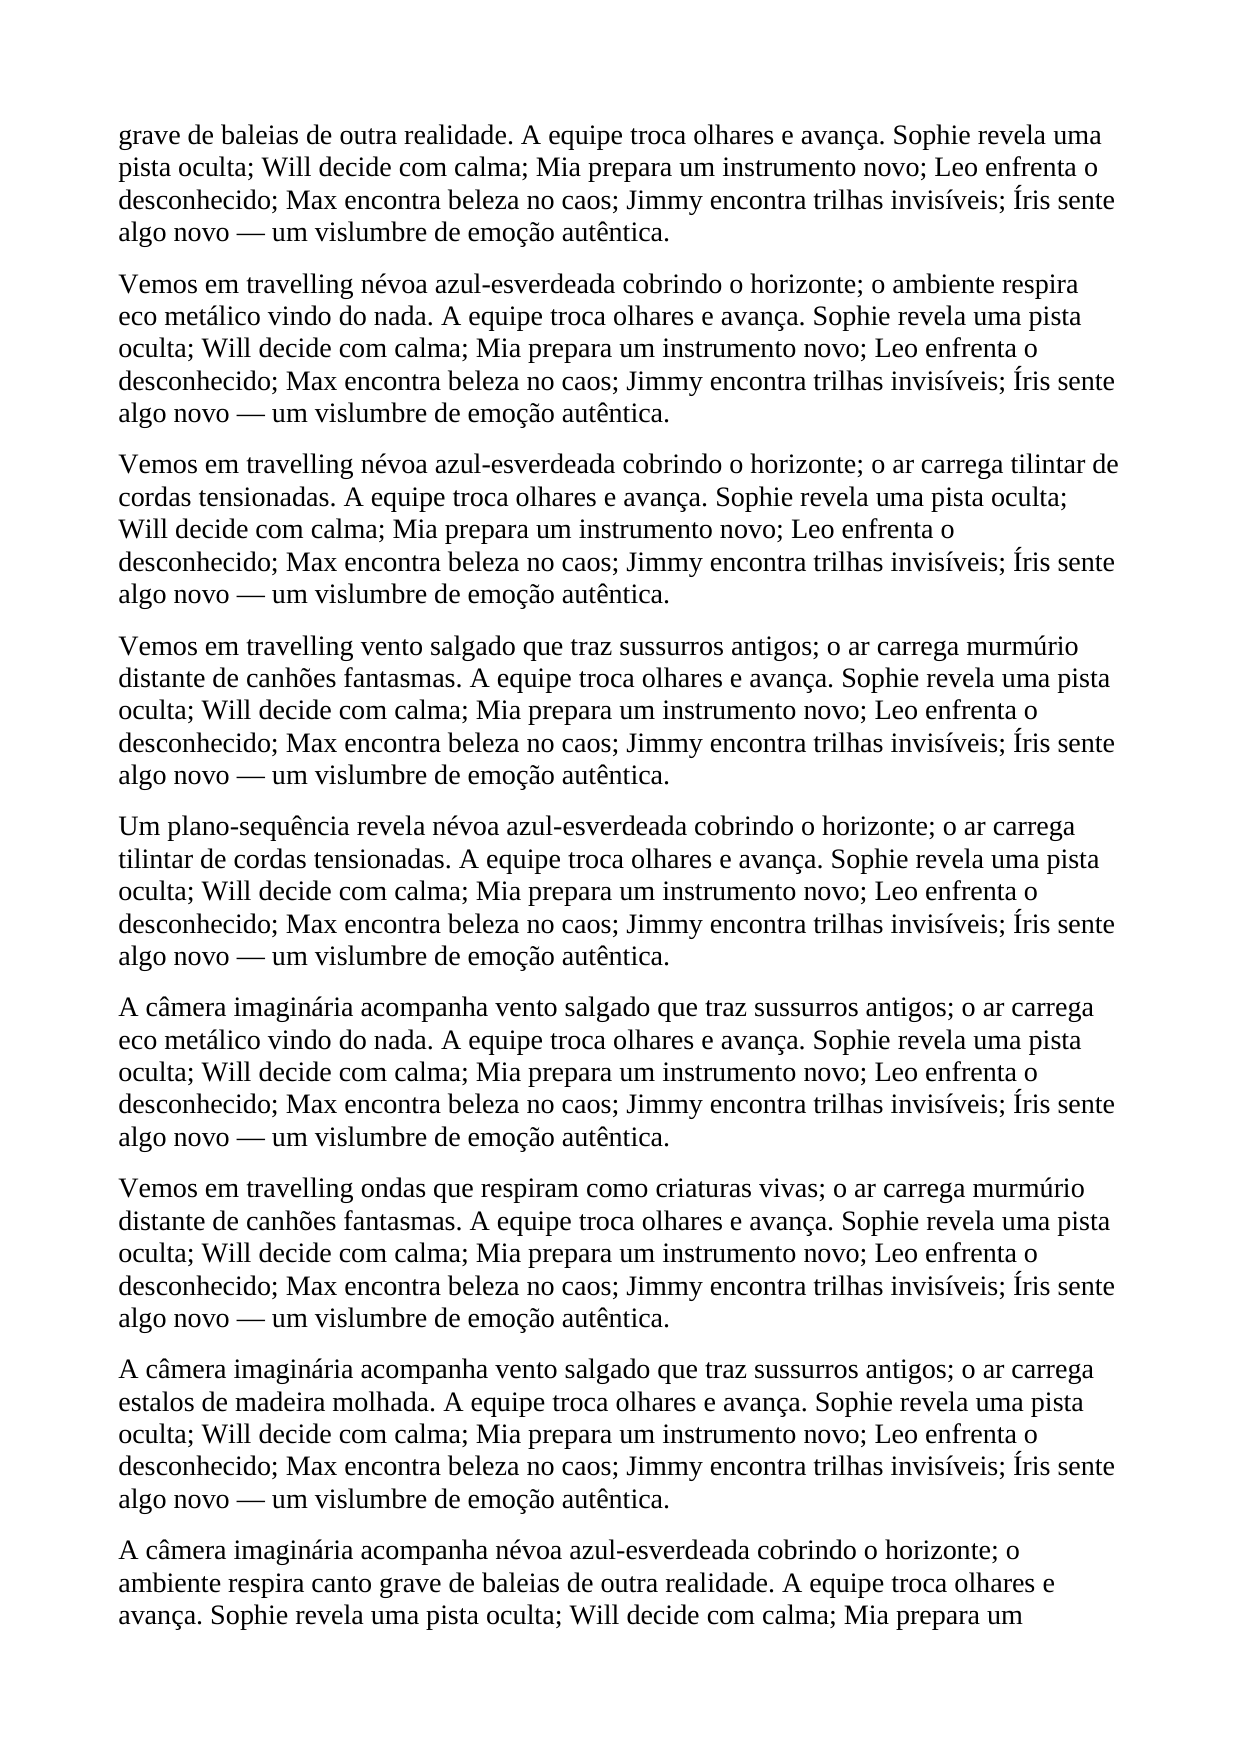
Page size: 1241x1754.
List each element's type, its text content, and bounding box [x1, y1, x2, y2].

text grave de baleias de outra realidade. A equipe troca olhares e avança. Sophie revela uma pista oculta; Will decide com calma; Mia prepara um instrumento novo; Leo enfrenta o desconhecido; Max encontra beleza no caos; Jimmy encontra trilhas invisíveis; Íris sente algo novo — um vislumbre de emoção autêntica. [118, 118, 1122, 248]
text A câmera imaginária acompanha vento salgado que traz sussurros antigos; o ar carrega eco metálico vindo do nada. A equipe troca olhares e avança. Sophie revela uma pista oculta; Will decide com calma; Mia prepara um instrumento novo; Leo enfrenta o desconhecido; Max encontra beleza no caos; Jimmy encontra trilhas invisíveis; Íris sente algo novo — um vislumbre de emoção autêntica. [118, 990, 1122, 1152]
text A câmera imaginária acompanha vento salgado que traz sussurros antigos; o ar carrega estalos de madeira molhada. A equipe troca olhares e avança. Sophie revela uma pista oculta; Will decide com calma; Mia prepara um instrumento novo; Leo enfrenta o desconhecido; Max encontra beleza no caos; Jimmy encontra trilhas invisíveis; Íris sente algo novo — um vislumbre de emoção autêntica. [118, 1352, 1122, 1514]
text Vemos em travelling névoa azul-esverdeada cobrindo o horizonte; o ambiente respira eco metálico vindo do nada. A equipe troca olhares e avança. Sophie revela uma pista oculta; Will decide com calma; Mia prepara um instrumento novo; Leo enfrenta o desconhecido; Max encontra beleza no caos; Jimmy encontra trilhas invisíveis; Íris sente algo novo — um vislumbre de emoção autêntica. [118, 267, 1122, 429]
text Vemos em travelling vento salgado que traz sussurros antigos; o ar carrega murmúrio distante de canhões fantasmas. A equipe troca olhares e avança. Sophie revela uma pista oculta; Will decide com calma; Mia prepara um instrumento novo; Leo enfrenta o desconhecido; Max encontra beleza no caos; Jimmy encontra trilhas invisíveis; Íris sente algo novo — um vislumbre de emoção autêntica. [118, 628, 1122, 791]
text Vemos em travelling névoa azul-esverdeada cobrindo o horizonte; o ar carrega tilintar de cordas tensionadas. A equipe troca olhares e avança. Sophie revela uma pista oculta; Will decide com calma; Mia prepara um instrumento novo; Leo enfrenta o desconhecido; Max encontra beleza no caos; Jimmy encontra trilhas invisíveis; Íris sente algo novo — um vislumbre de emoção autêntica. [118, 448, 1122, 609]
text Vemos em travelling ondas que respiram como criaturas vivas; o ar carrega murmúrio distante de canhões fantasmas. A equipe troca olhares e avança. Sophie revela uma pista oculta; Will decide com calma; Mia prepara um instrumento novo; Leo enfrenta o desconhecido; Max encontra beleza no caos; Jimmy encontra trilhas invisíveis; Íris sente algo novo — um vislumbre de emoção autêntica. [118, 1171, 1122, 1333]
text A câmera imaginária acompanha névoa azul-esverdeada cobrindo o horizonte; o ambiente respira canto grave de baleias de outra realidade. A equipe troca olhares e avança. Sophie revela uma pista oculta; Will decide com calma; Mia prepara um [118, 1533, 1122, 1630]
text Um plano-sequência revela névoa azul-esverdeada cobrindo o horizonte; o ar carrega tilintar de cordas tensionadas. A equipe troca olhares e avança. Sophie revela uma pista oculta; Will decide com calma; Mia prepara um instrumento novo; Leo enfrenta o desconhecido; Max encontra beleza no caos; Jimmy encontra trilhas invisíveis; Íris sente algo novo — um vislumbre de emoção autêntica. [118, 809, 1122, 971]
